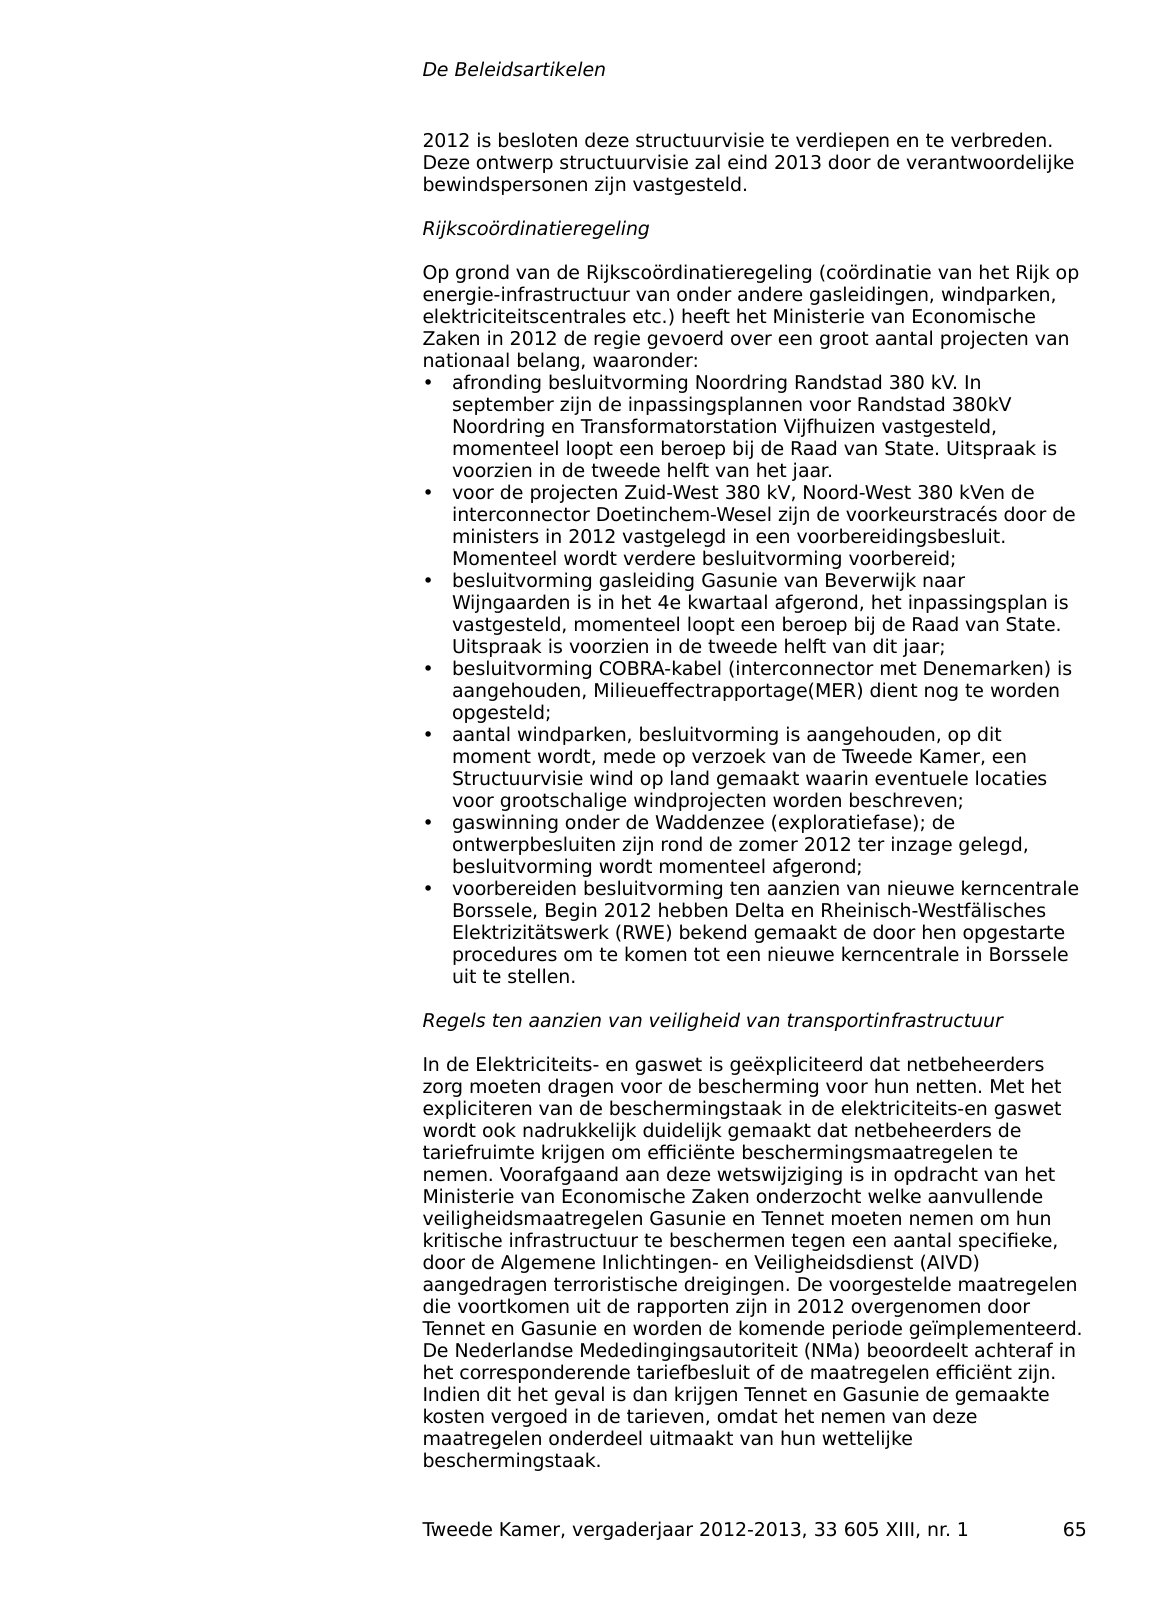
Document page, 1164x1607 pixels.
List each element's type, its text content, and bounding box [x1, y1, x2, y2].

text • gaswinning onder de Waddenzee (exploratiefase); de ontwerpbesluiten zijn rond de zomer 2012 ter inzage gelegd, besluitvorming wordt momenteel afgerond; [422, 812, 1087, 878]
subtitle Regels ten aanzien van veiligheid van transportinfrastructuur [422, 1010, 1087, 1032]
text • besluitvorming gasleiding Gasunie van Beverwijk naar Wijngaarden is in het 4e kwartaal afgerond, het inpassingsplan is vastgesteld, momenteel loopt een beroep bij de Raad van State. Uitspraak is voorzien in de tweede helft van dit jaar; [422, 570, 1087, 658]
subtitle Rijkscoördinatieregeling [422, 218, 1087, 240]
text • voor de projecten Zuid-West 380 kV, Noord-West 380 kVen de interconnector Doetinchem-Wesel zijn de voorkeurstracés door de ministers in 2012 vastgelegd in een voorbereidingsbesluit. Momenteel wordt verdere besluitvorming voorbereid; [422, 482, 1087, 570]
text • aantal windparken, besluitvorming is aangehouden, op dit moment wordt, mede op verzoek van de Tweede Kamer, een Structuurvisie wind op land gemaakt waarin eventuele locaties voor grootschalige windprojecten worden beschreven; [422, 724, 1087, 812]
text In de Elektriciteits- en gaswet is geëxpliciteerd dat netbeheerders zorg moeten dragen voor de bescherming voor hun netten. Met het expliciteren van de beschermingstaak in de elektriciteits-en gaswet wordt ook nadrukkelijk duidelijk gemaakt dat netbeheerders de tariefruimte krijgen om efficiënte beschermingsmaatregelen te nemen. Voorafgaand aan deze wetswijziging is in opdracht van het Ministerie van Economische Zaken onderzocht welke aanvullende veiligheidsmaatregelen Gasunie en Tennet moeten nemen om hun kritische infrastructuur te beschermen tegen een aantal specifieke, door de Algemene Inlichtingen- en Veiligheidsdienst (AIVD) aangedragen terroristische dreigingen. De voorgestelde maatregelen die voortkomen uit de rapporten zijn in 2012 overgenomen door Tennet en Gasunie en worden de komende periode geïmplementeerd. De Nederlandse Mededingingsautoriteit (NMa) beoordeelt achteraf in het corresponderende tariefbesluit of de maatregelen efficiënt zijn. Indien dit het geval is dan krijgen Tennet en Gasunie de gemaakte kosten vergoed in de tarieven, omdat het nemen van deze maatregelen onderdeel uitmaakt van hun wettelijke beschermingstaak. [422, 1054, 1087, 1471]
text Op grond van de Rijkscoördinatieregeling (coördinatie van het Rijk op energie-infrastructuur van onder andere gasleidingen, windparken, elektriciteitscentrales etc.) heeft het Ministerie van Economische Zaken in 2012 de regie gevoerd over een groot aantal projecten van nationaal belang, waaronder: [422, 262, 1087, 372]
text • afronding besluitvorming Noordring Randstad 380 kV. In september zijn de inpassingsplannen voor Randstad 380kV Noordring en Transformatorstation Vijfhuizen vastgesteld, momenteel loopt een beroep bij de Raad van State. Uitspraak is voorzien in de tweede helft van het jaar. [422, 372, 1087, 482]
text 2012 is besloten deze structuurvisie te verdiepen en te verbreden. Deze ontwerp structuurvisie zal eind 2013 door de verantwoordelijke bewindspersonen zijn vastgesteld. [422, 130, 1087, 196]
text • besluitvorming COBRA-kabel (interconnector met Denemarken) is aangehouden, Milieueffectrapportage(MER) dient nog te worden opgesteld; [422, 658, 1087, 724]
text • voorbereiden besluitvorming ten aanzien van nieuwe kerncentrale Borssele, Begin 2012 hebben Delta en Rheinisch-Westfälisches Elektrizitätswerk (RWE) bekend gemaakt de door hen opgestarte procedures om te komen tot een nieuwe kerncentrale in Borssele uit te stellen. [422, 878, 1087, 987]
